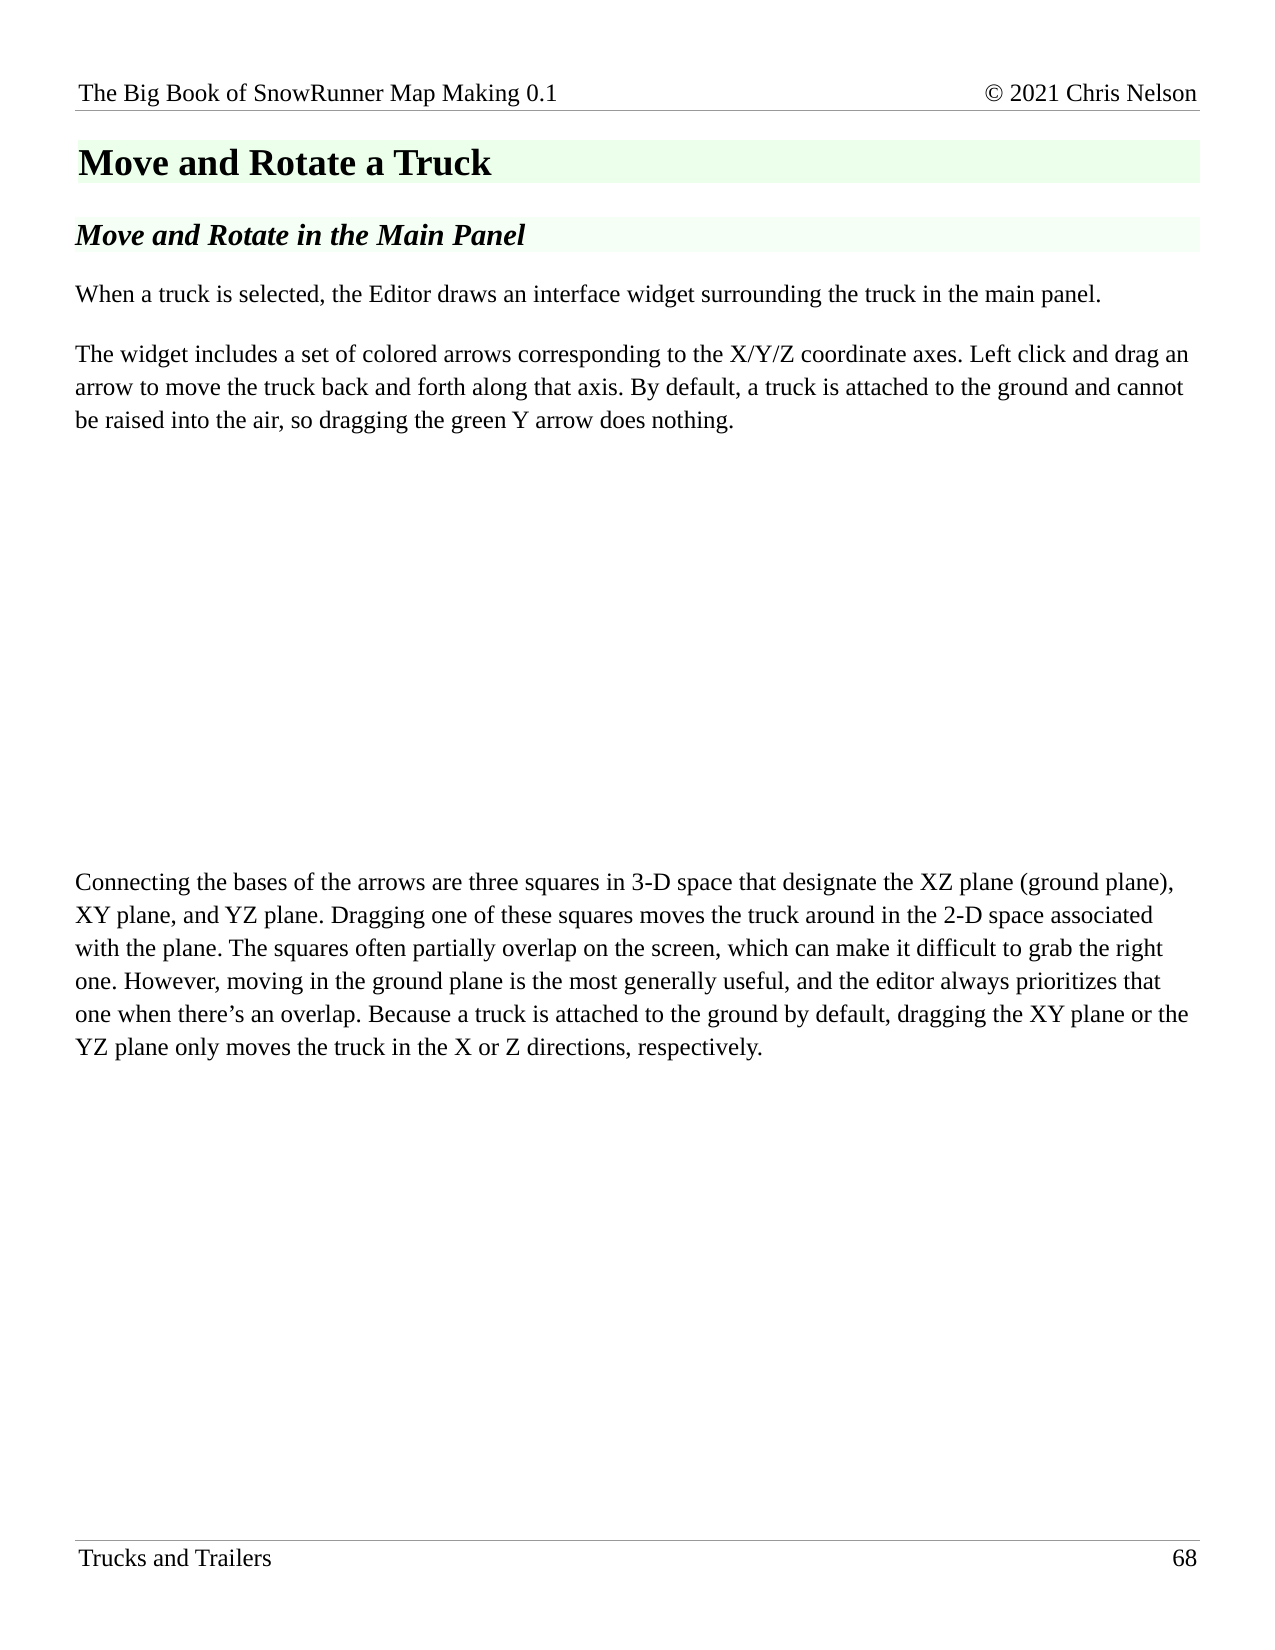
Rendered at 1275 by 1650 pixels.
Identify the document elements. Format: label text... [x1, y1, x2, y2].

text Connecting the bases of the arrows are three squares in 3‑D space that designate the XZ plane (ground plane), XY plane, and YZ plane. Dragging one of these squares moves the truck around in the 2-D space associated with the plane. The squares often partially overlap on the screen, which can make it difficult to grab the right one. However, moving in the ground plane is the most generally useful, and the editor always prioritizes that one when there’s an overlap. Because a truck is attached to the ground by default, dragging the XY plane or the YZ plane only moves the truck in the X or Z directions, respectively. [75, 867, 1200, 1061]
text When a truck is selected, the Editor draws an interface widget surrounding the truck in the main panel. [75, 279, 1200, 308]
subtitle Move and Rotate in the Main Panel [75, 217, 1200, 252]
subtitle Move and Rotate a Truck [78, 140, 1200, 183]
text The widget includes a set of colored arrows corresponding to the X/Y/Z coordinate axes. Left click and drag an arrow to move the truck back and forth along that axis. By default, a truck is attached to the ground and cannot be raised into the air, so dragging the green Y arrow does nothing. [75, 339, 1200, 434]
